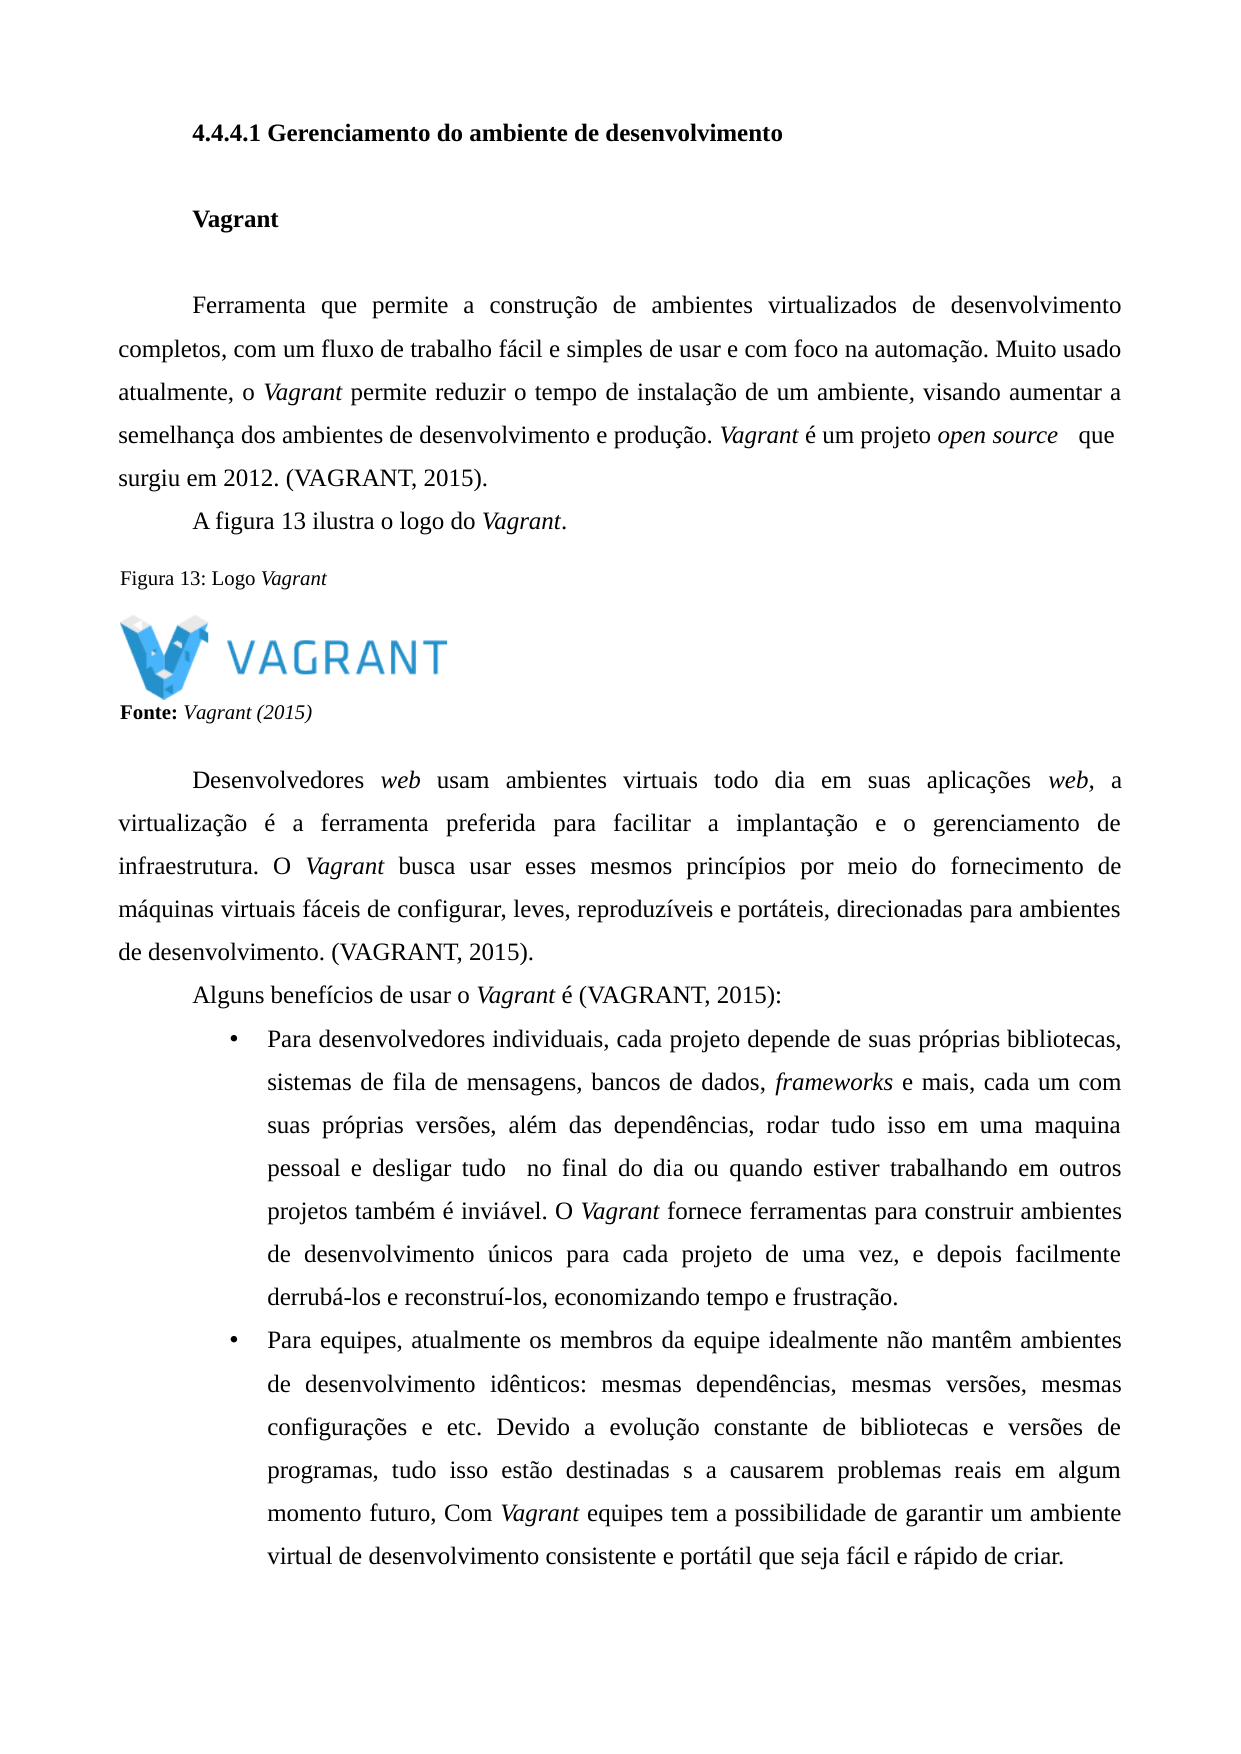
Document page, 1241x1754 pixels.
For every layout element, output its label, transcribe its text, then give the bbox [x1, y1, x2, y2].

list Para desenvolvedores individuais, cada projeto depende de suas próprias bibliotecas, sistemas de fila de mensagens, bancos de dados, frameworks e mais, cada um com suas próprias versões, além das dependências, rodar tudo isso em uma maquina pessoal e desligar tudo no final do dia ou quando estiver trabalhando em outros projetos também é inviável. O Vagrant fornece ferramentas para construir ambientes de desenvolvimento únicos para cada projeto de uma vez, e depois facilmente derrubá-los e reconstruí-los, economizando tempo e frustração. [229, 1024, 1122, 1311]
text Ferramenta que permite a construção de ambientes virtualizados de desenvolvimento completos, com um fluxo de trabalho fácil e simples de usar e com foco na automação. Muito usado atualmente, o Vagrant permite reduzir o tempo de instalação de um ambiente, visando aumentar a semelhança dos ambientes de desenvolvimento e produção. Vagrant é um projeto open source que surgiu em 2012. (VAGRANT, 2015). [118, 291, 1122, 492]
text Vagrant [118, 204, 1122, 233]
text A figura 13 ilustra o logo do Vagrant. [118, 506, 1122, 535]
text Fonte: Vagrant (2015) [120, 700, 447, 724]
list Para equipes, atualmente os membros da equipe idealmente não mantêm ambientes de desenvolvimento idênticos: mesmas dependências, mesmas versões, mesmas configurações e etc. Devido a evolução constante de bibliotecas e versões de programas, tudo isso estão destinadas s a causarem problemas reais em algum momento futuro, Com Vagrant equipes tem a possibilidade de garantir um ambiente virtual de desenvolvimento consistente e portátil que seja fácil e rápido de criar. [229, 1326, 1122, 1570]
text 4.4.4.1 Gerenciamento do ambiente de desenvolvimento [118, 118, 1122, 147]
picture [120, 615, 448, 700]
text Figura 13: Logo Vagrant [120, 566, 447, 590]
text Alguns benefícios de usar o Vagrant é (VAGRANT, 2015): [118, 981, 1122, 1009]
text Desenvolvedores web usam ambientes virtuais todo dia em suas aplicações web, a virtualização é a ferramenta preferida para facilitar a implantação e o gerenciamento de infraestrutura. O Vagrant busca usar esses mesmos princípios por meio do fornecimento de máquinas virtuais fáceis de configurar, leves, reproduzíveis e portáteis, direcionadas para ambientes de desenvolvimento. (VAGRANT, 2015). [118, 765, 1122, 966]
